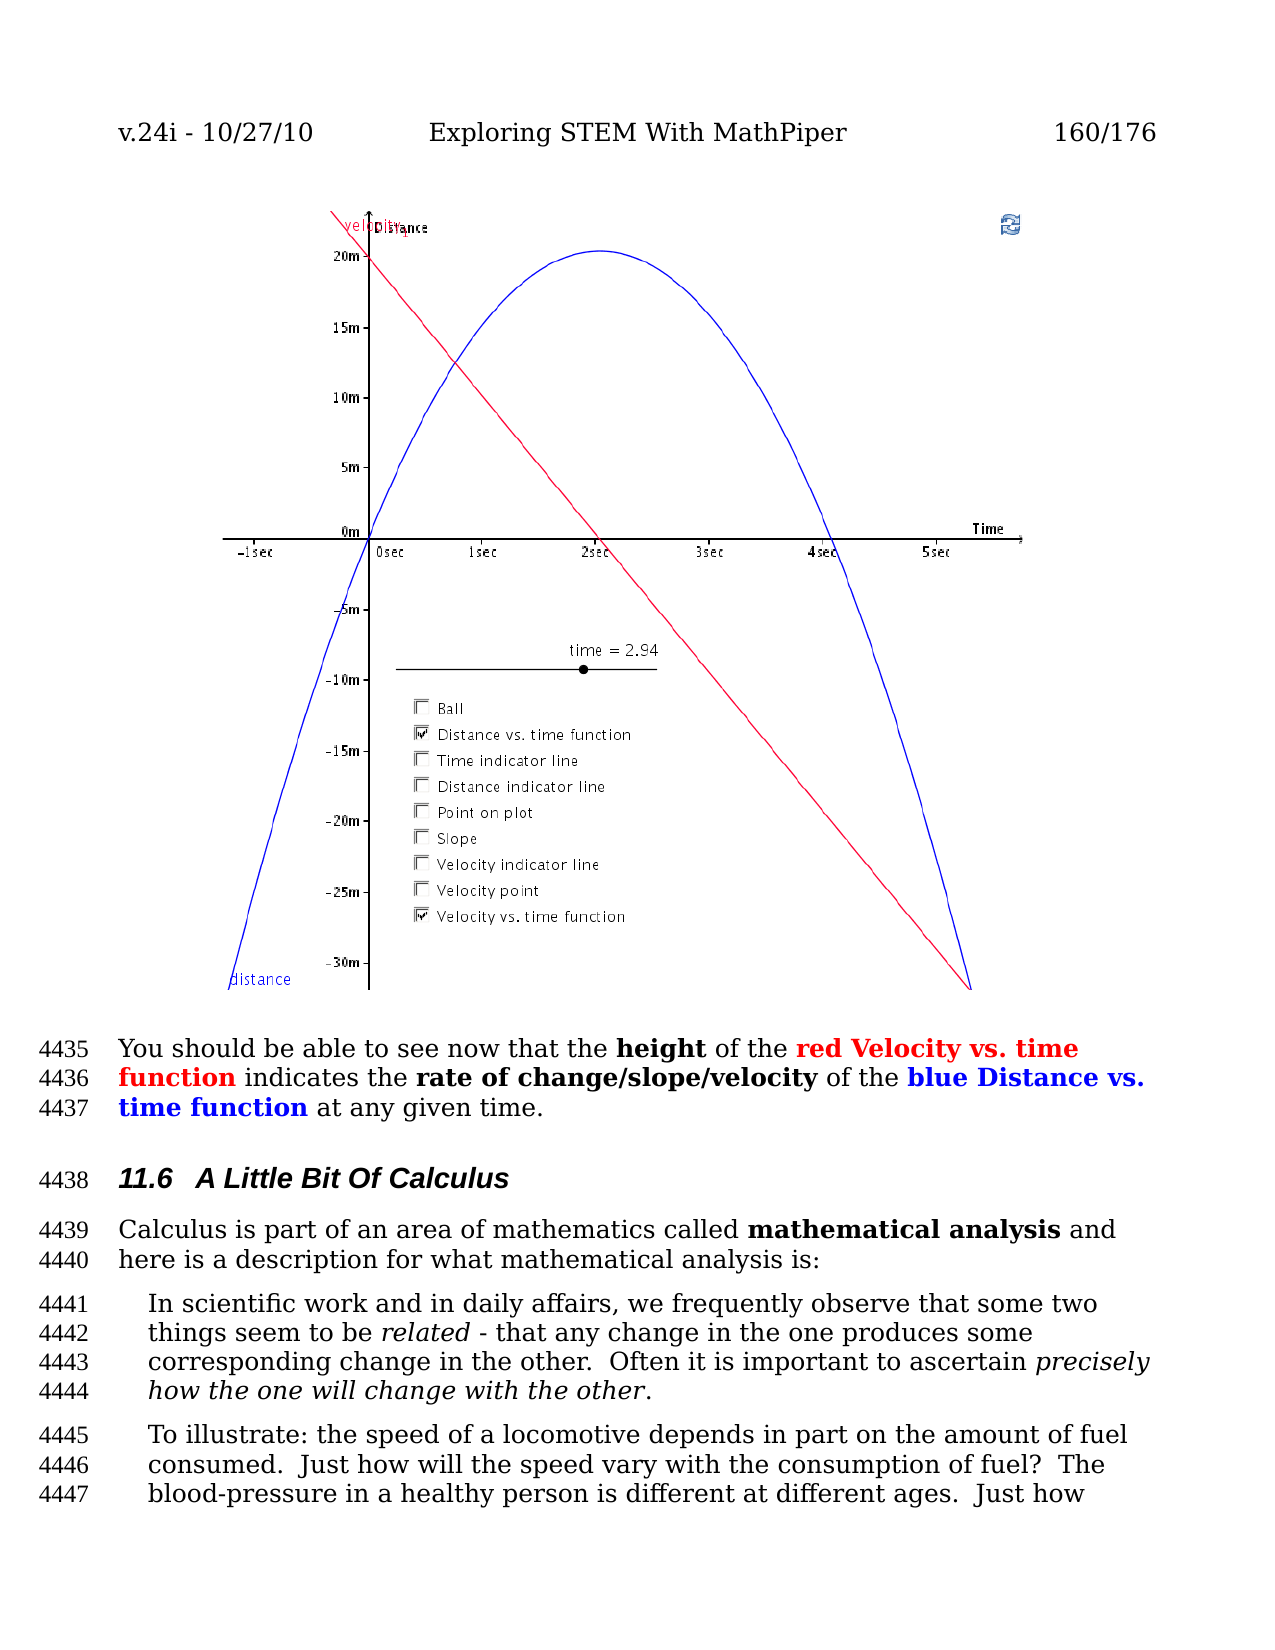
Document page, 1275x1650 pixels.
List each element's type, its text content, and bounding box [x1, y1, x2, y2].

subtitle A Little Bit Of Calculus [118, 1161, 1157, 1194]
text You should be able to see now that the height of the red Velocity vs. time function indicates the rate of change/slope/velocity of the blue Distance vs. time function at any given time. [118, 1034, 1157, 1122]
text To illustrate: the speed of a locomotive depends in part on the amount of fuel consumed. Just how will the speed vary with the consumption of fuel? The blood-pressure in a healthy person is different at different ages. Just how [148, 1421, 1157, 1508]
text Calculus is part of an area of mathematics called mathematical analysis and here is a description for what mathematical analysis is: [118, 1215, 1157, 1274]
text In scientific work and in daily affairs, we frequently observe that some two things seem to be related - that any change in the one produces some corresponding change in the other. Often it is important to ascertain precisely how the one will change with the other. [148, 1289, 1157, 1406]
picture [222, 211, 1023, 990]
